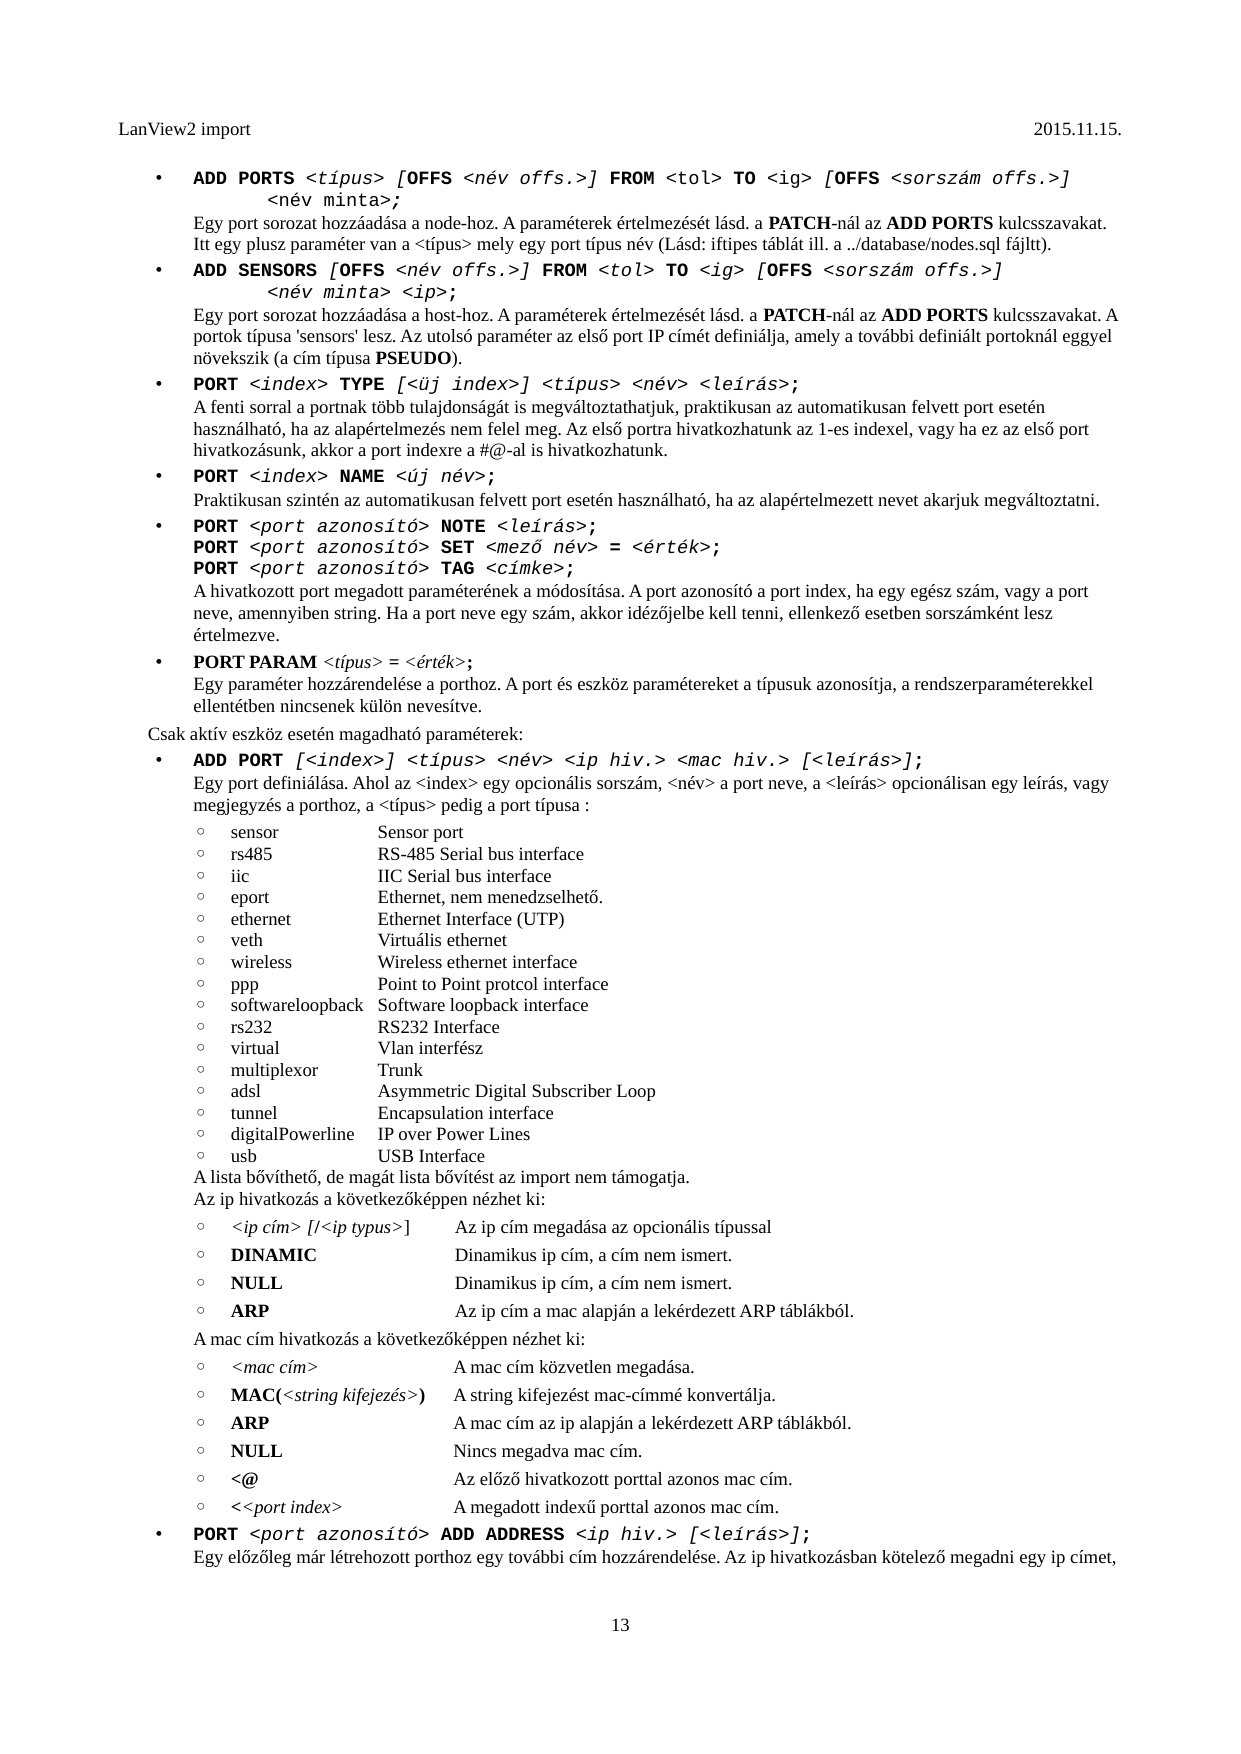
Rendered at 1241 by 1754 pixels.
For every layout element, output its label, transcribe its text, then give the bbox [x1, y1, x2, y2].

list DINAMIC Dinamikus ip cím, a cím nem ismert. [193, 1244, 1122, 1266]
list ppp Point to Point protcol interface [193, 972, 1122, 994]
list ARP A mac cím az ip alapján a lekérdezett ARP táblákból. [193, 1412, 1122, 1434]
list ADD PORTS <típus> [OFFS <név offs.>] FROM <tol> TO <ig> [OFFS <sorszám offs.>] <név minta>; Egy port sorozat hozzáadása a node-hoz. A paraméterek értelmezését lásd. a PATCH-nál az ADD PORTS kulcsszavakat. Itt egy plusz paraméter van a <típus> mely egy port típus név (Lásd: iftipes táblát ill. a ../database/nodes.sql fájltt). [156, 169, 1122, 255]
list PORT PARAM <típus> = <érték>; Egy paraméter hozzárendelése a porthoz. A port és eszköz paramétereket a típusuk azonosítja, a rendszerparaméterekkel ellentétben nincsenek külön nevesítve. [156, 651, 1122, 716]
list digitalPowerline IP over Power Lines [193, 1123, 1122, 1145]
list <<port index> A megadott indexű porttal azonos mac cím. [193, 1496, 1122, 1518]
list ADD SENSORS [OFFS <név offs.>] FROM <tol> TO <ig> [OFFS <sorszám offs.>] <név minta> <ip>; Egy port sorozat hozzáadása a host-hoz. A paraméterek értelmezését lásd. a PATCH-nál az ADD PORTS kulcsszavakat. A portok típusa 'sensors' lesz. Az utolsó paraméter az első port IP címét definiálja, amely a további definiált portoknál eggyel növekszik (a cím típusa PSEUDO). [156, 261, 1122, 368]
list usb USB Interface [193, 1145, 1122, 1166]
list MAC(<string kifejezés>) A string kifejezést mac-címmé konvertálja. [193, 1384, 1122, 1406]
list veth Virtuális ethernet [193, 929, 1122, 951]
list NULL Dinamikus ip cím, a cím nem ismert. [193, 1272, 1122, 1294]
list NULL Nincs megadva mac cím. [193, 1440, 1122, 1462]
list A lista bővíthető, de magát lista bővítést az import nem támogatja. Az ip hivatkozás a következőképpen nézhet ki: [156, 1166, 1122, 1209]
list <mac cím> A mac cím közvetlen megadása. [193, 1356, 1122, 1378]
list PORT <port azonosító> NOTE <leírás>; PORT <port azonosító> SET <mező név> = <érték>; PORT <port azonosító> TAG <címke>; A hivatkozott port megadott paraméterének a módosítása. A port azonosító a port index, ha egy egész szám, vagy a port neve, amennyiben string. Ha a port neve egy szám, akkor idézőjelbe kell tenni, ellenkező esetben sorszámként lesz értelmezve. [156, 517, 1122, 645]
list multiplexor Trunk [193, 1059, 1122, 1080]
list PORT <index> NAME <új név>; Praktikusan szintén az automatikusan felvett port esetén használható, ha az alapértelmezett nevet akarjuk megváltoztatni. [156, 467, 1122, 510]
list PORT <port azonosító> ADD ADDRESS <ip hiv.> [<leírás>]; Egy előzőleg már létrehozott porthoz egy további cím hozzárendelése. Az ip hivatkozásban kötelező megadni egy ip címet, [156, 1524, 1122, 1567]
text Csak aktív eszköz esetén magadható paraméterek: [118, 723, 1122, 744]
list A mac cím hivatkozás a következőképpen nézhet ki: [156, 1328, 1122, 1350]
list wireless Wireless ethernet interface [193, 951, 1122, 972]
list sensor Sensor port [193, 821, 1122, 843]
list adsl Asymmetric Digital Subscriber Loop [193, 1080, 1122, 1102]
list <@ Az előző hivatkozott porttal azonos mac cím. [193, 1468, 1122, 1490]
list PORT <index> TYPE [<üj index>] <típus> <név> <leírás>; A fenti sorral a portnak több tulajdonságát is megváltoztathatjuk, praktikusan az automatikusan felvett port esetén használható, ha az alapértelmezés nem felel meg. Az első portra hivatkozhatunk az 1-es indexel, vagy ha ez az első port hivatkozásunk, akkor a port indexre a #@-al is hivatkozhatunk. [156, 375, 1122, 461]
list ADD PORT [<index>] <típus> <név> <ip hiv.> <mac hiv.> [<leírás>]; Egy port definiálása. Ahol az <index> egy opcionális sorszám, <név> a port neve, a <leírás> opcionálisan egy leírás, vagy megjegyzés a porthoz, a <típus> pedig a port típusa : [156, 751, 1122, 815]
list tunnel Encapsulation interface [193, 1102, 1122, 1123]
list ARP Az ip cím a mac alapján a lekérdezett ARP táblákból. [193, 1300, 1122, 1322]
list rs232 RS232 Interface [193, 1016, 1122, 1037]
list rs485 RS-485 Serial bus interface [193, 843, 1122, 864]
list iic IIC Serial bus interface [193, 864, 1122, 886]
list <ip cím> [/<ip typus>] Az ip cím megadása az opcionális típussal [193, 1216, 1122, 1238]
list ethernet Ethernet Interface (UTP) [193, 908, 1122, 929]
list softwareloopback Software loopback interface [193, 994, 1122, 1016]
list eport Ethernet, nem menedzselhető. [193, 886, 1122, 908]
list virtual Vlan interfész [193, 1037, 1122, 1059]
